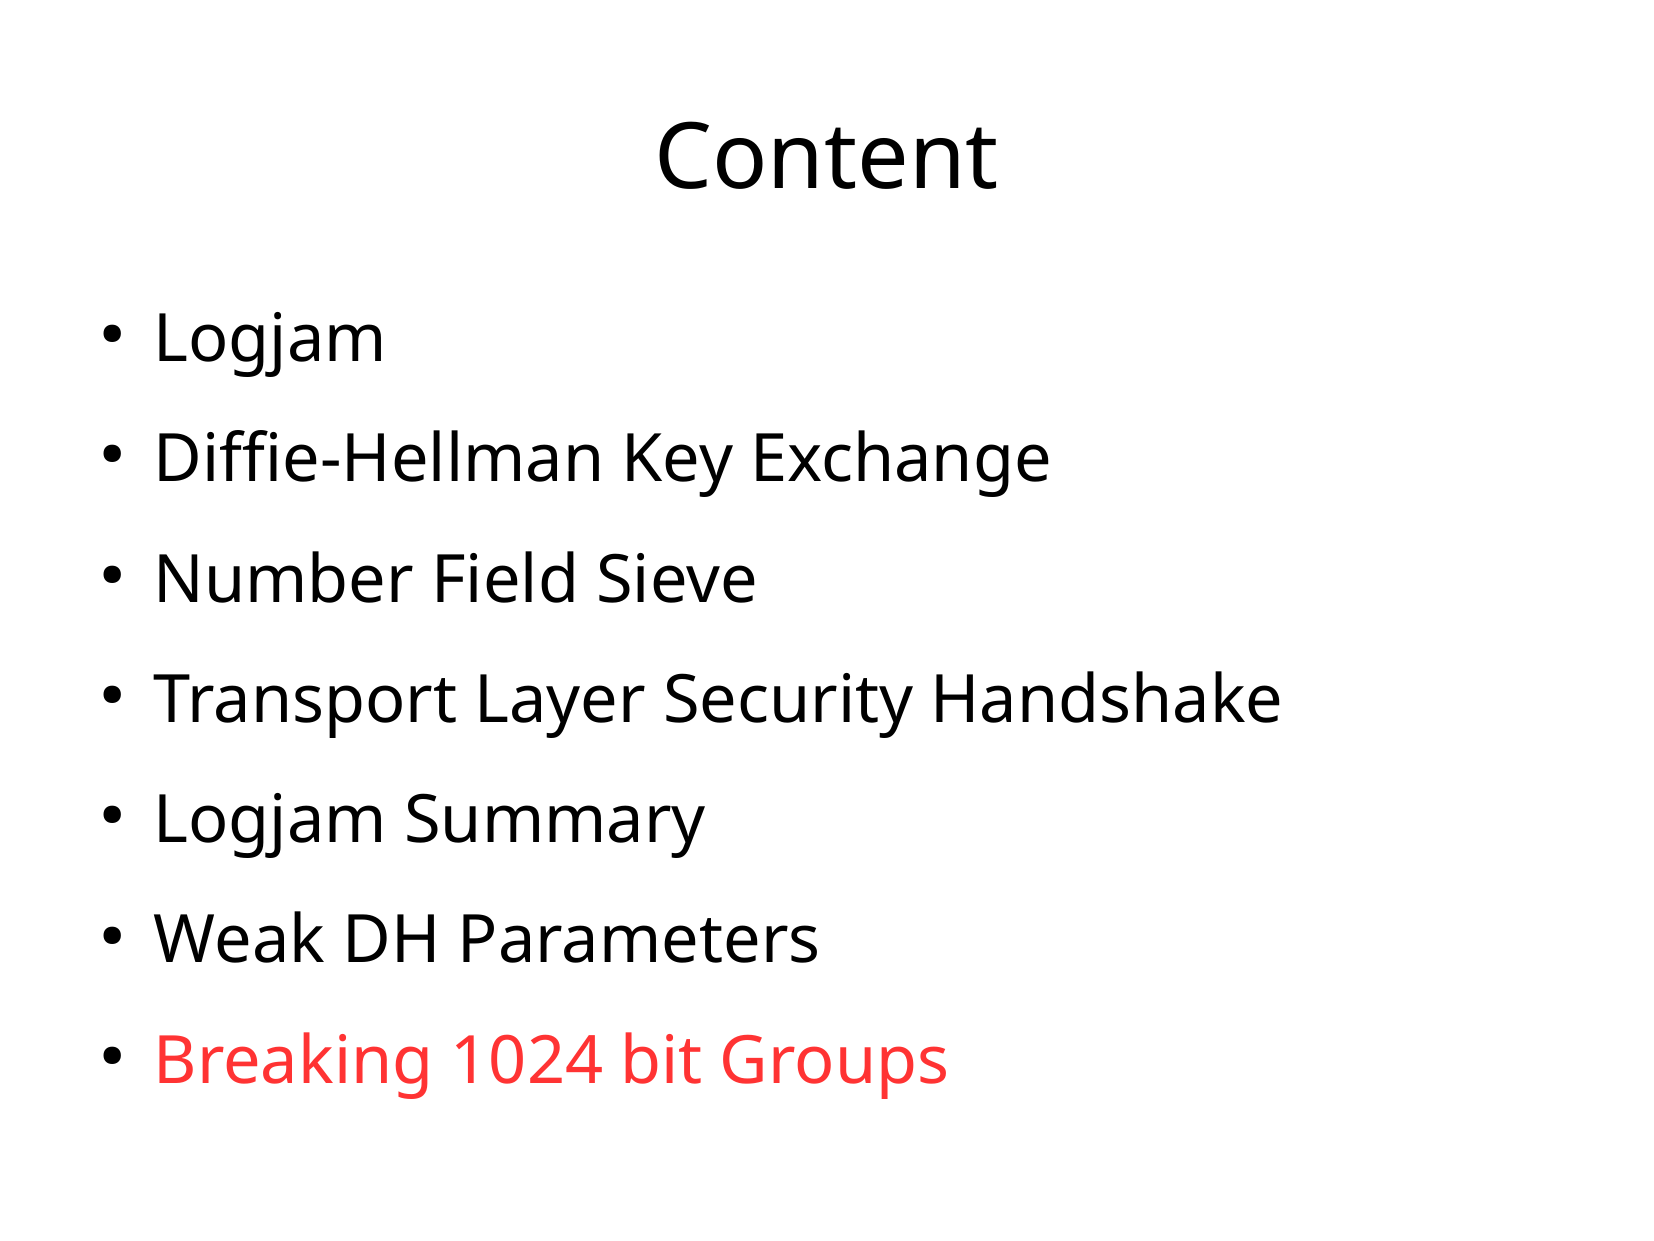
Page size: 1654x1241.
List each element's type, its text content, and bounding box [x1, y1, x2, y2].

title Content [82, 49, 1571, 257]
list Logjam Diffie-Hellman Key Exchange Number Field Sieve Transport Layer Security Handshake Logjam Summary Weak DH Parameters Breaking 1024 bit Groups [82, 290, 1571, 1109]
